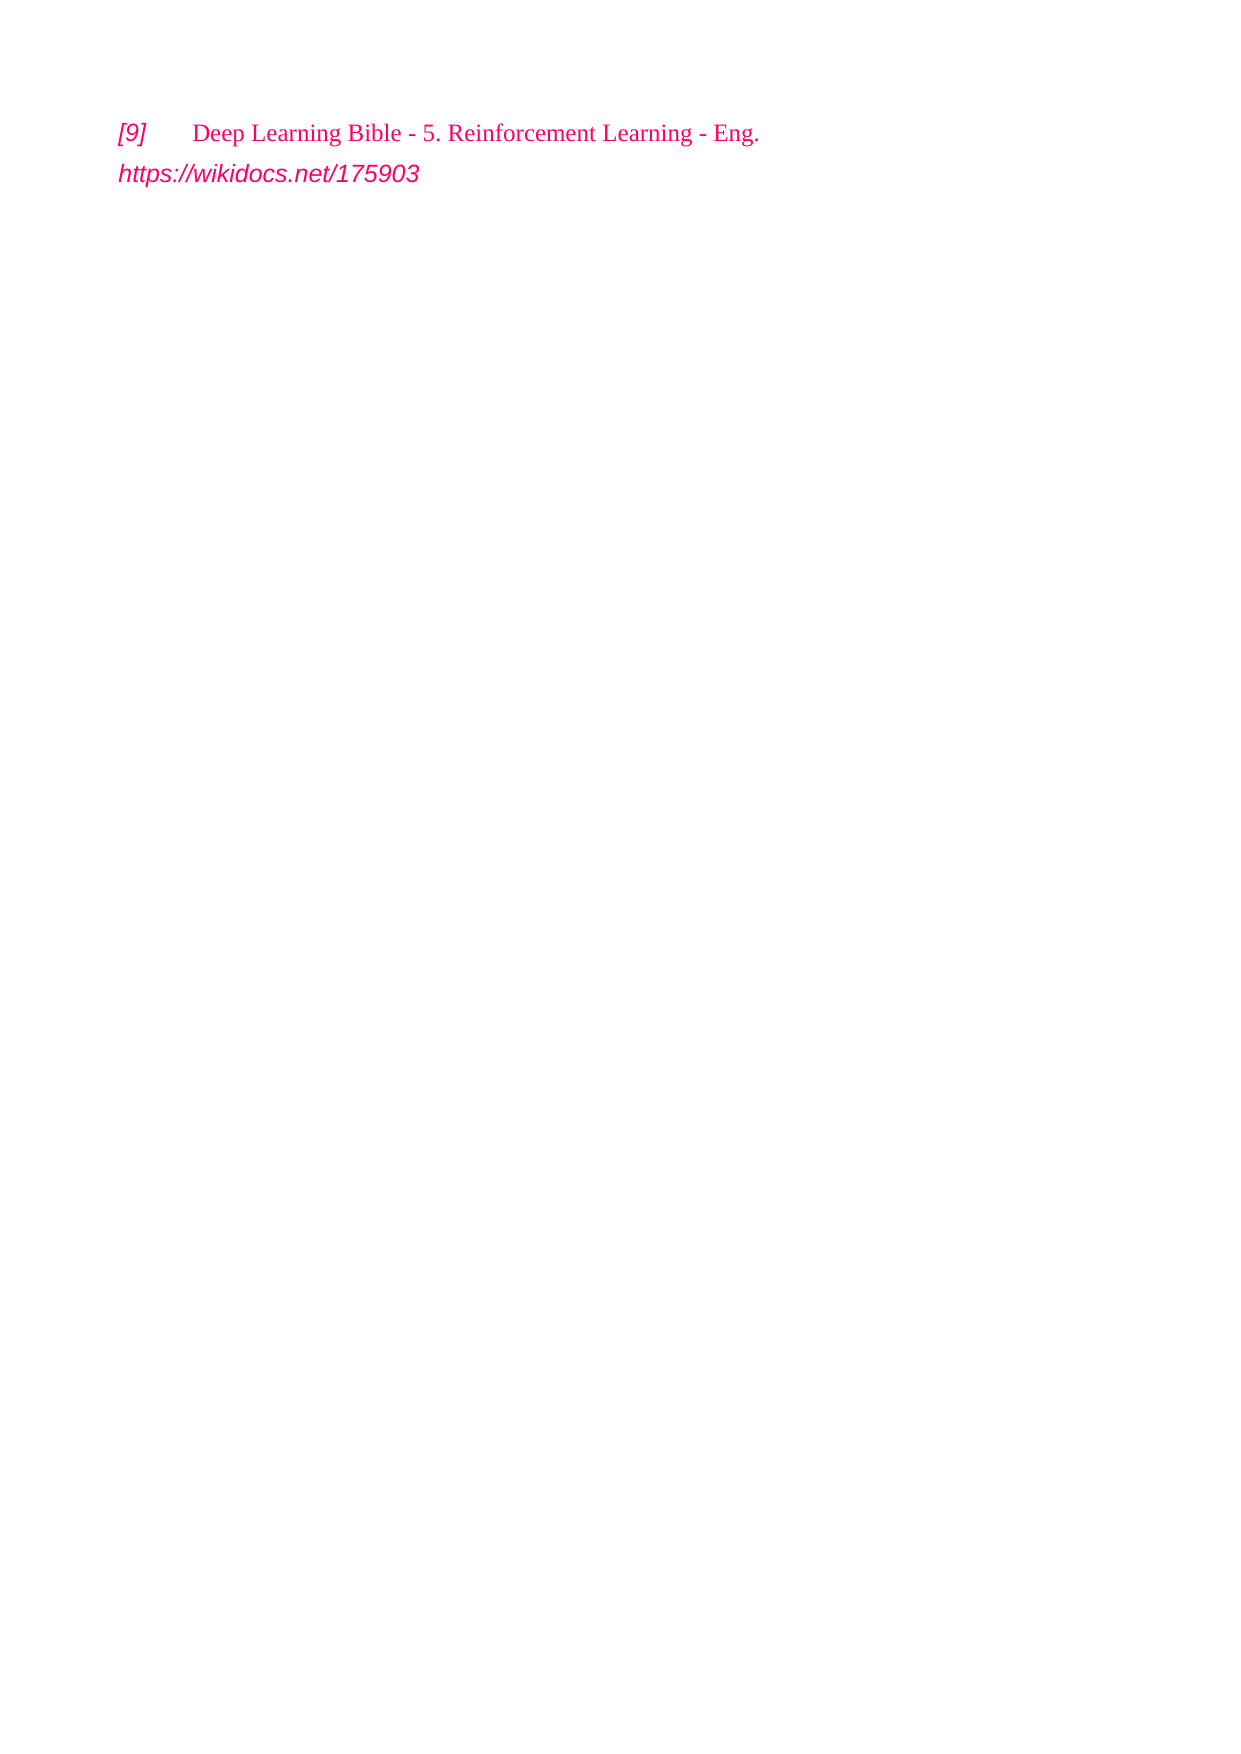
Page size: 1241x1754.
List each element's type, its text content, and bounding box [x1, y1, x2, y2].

text [9] Deep Learning Bible - 5. Reinforcement Learning - Eng. [118, 118, 1122, 147]
text https://wikidocs.net/175903 [118, 159, 1122, 188]
